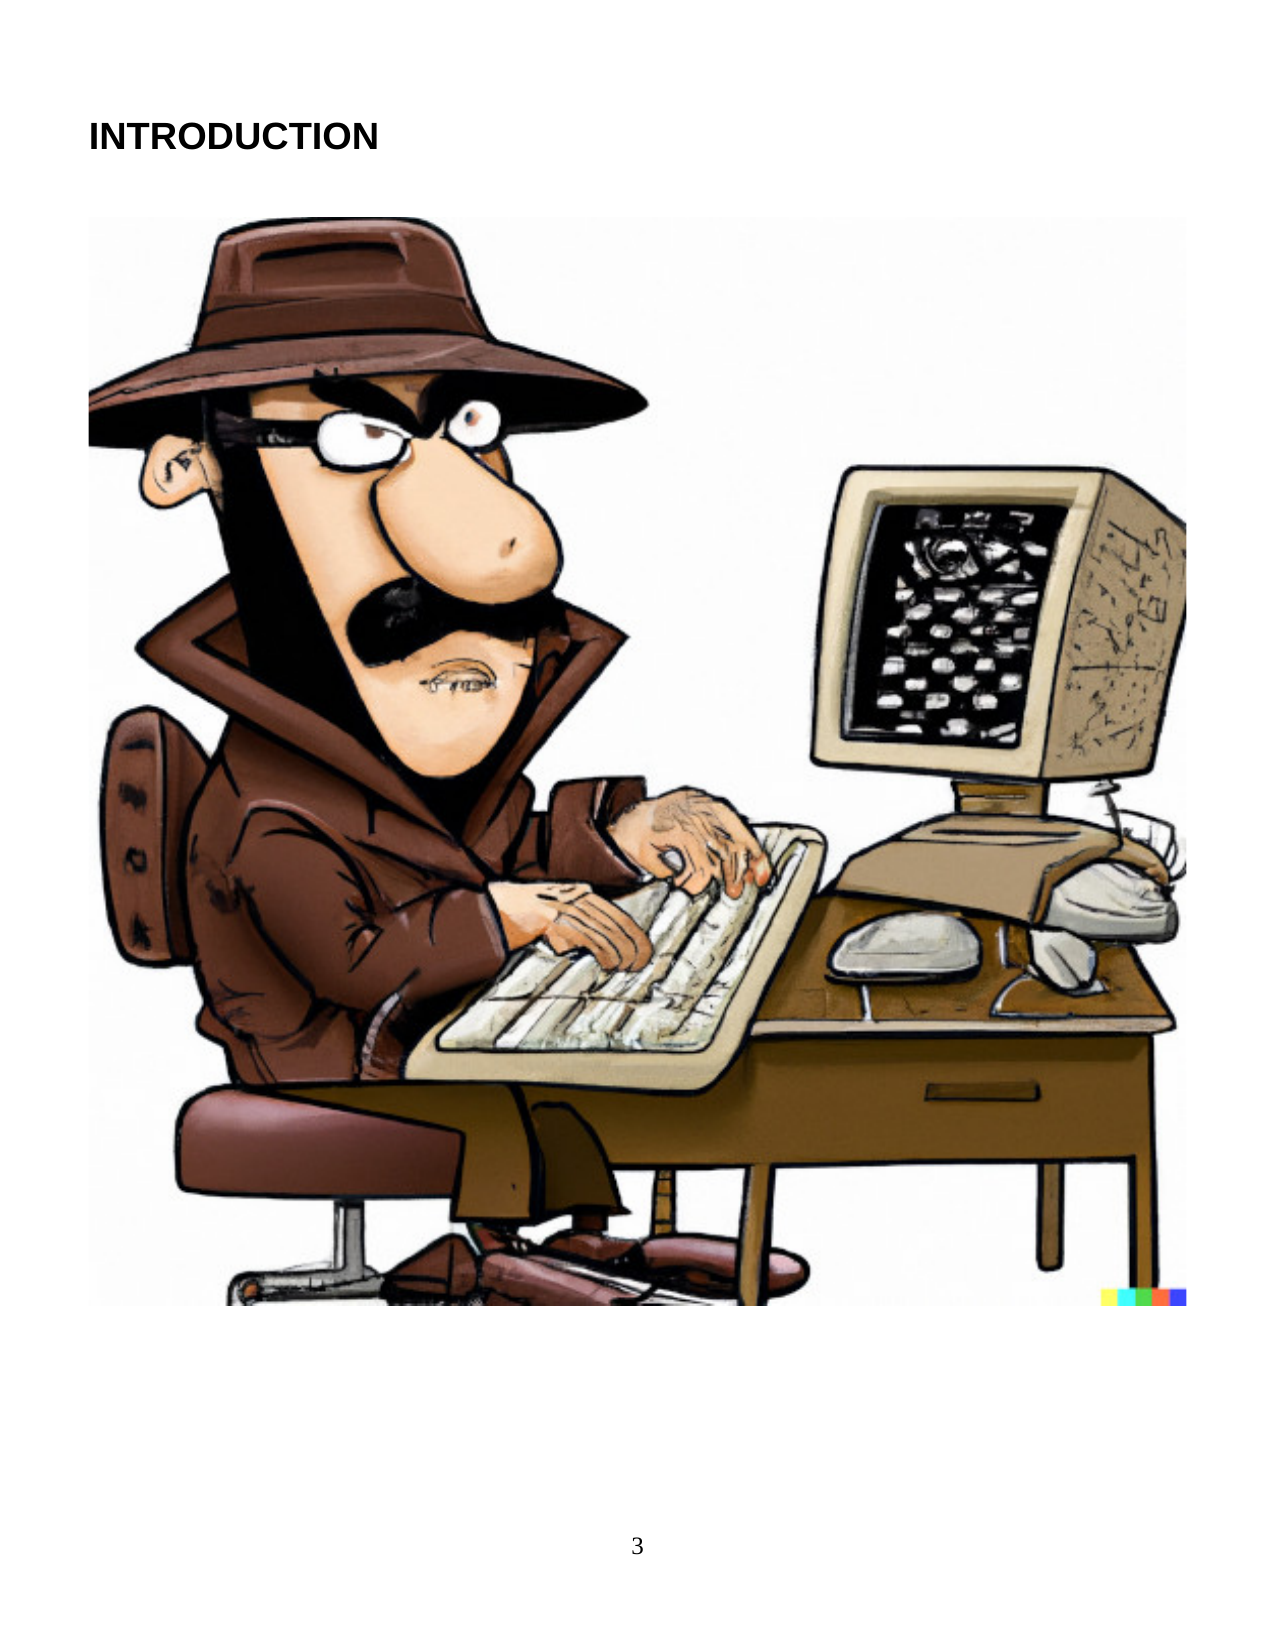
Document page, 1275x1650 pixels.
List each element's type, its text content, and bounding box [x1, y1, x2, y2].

subtitle INTRODUCTION [88, 113, 1186, 157]
picture [88, 217, 1187, 1306]
